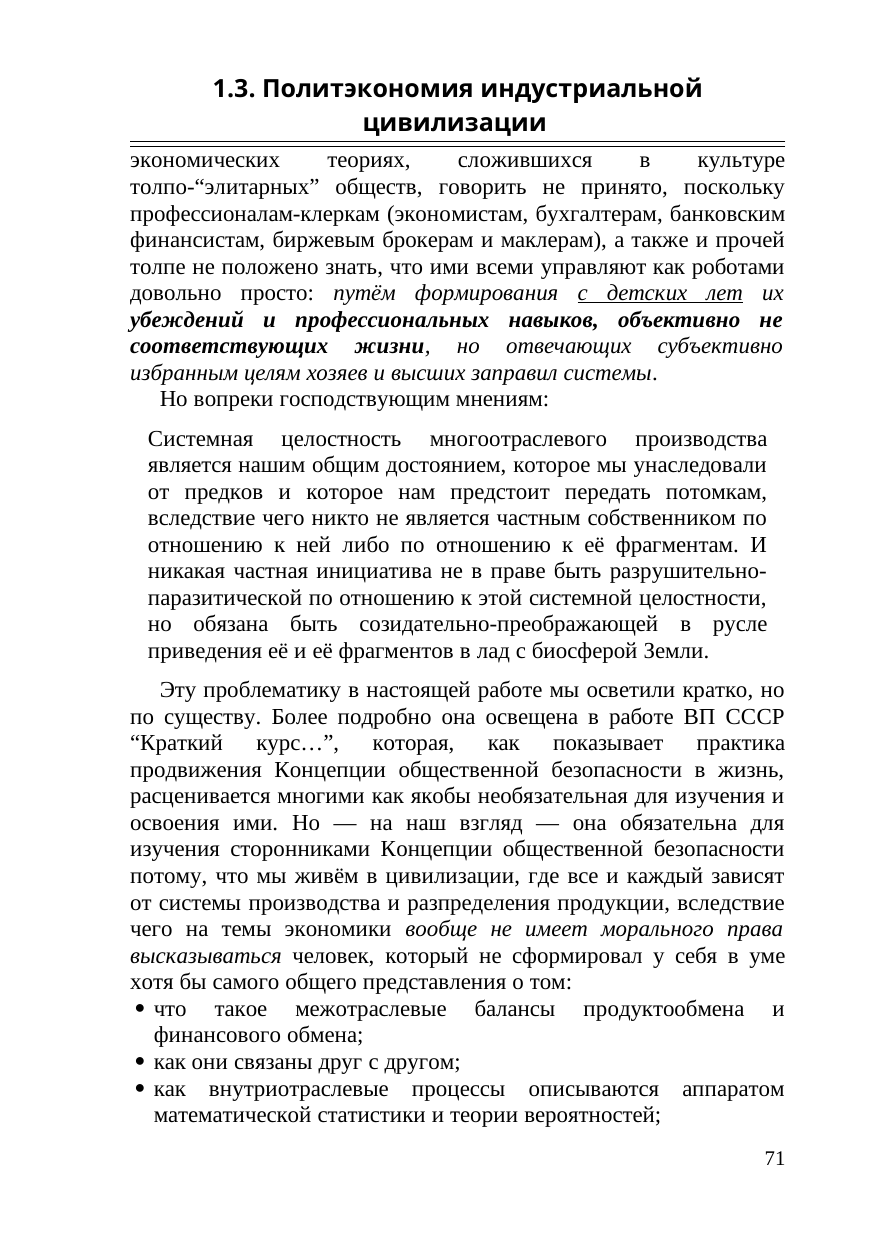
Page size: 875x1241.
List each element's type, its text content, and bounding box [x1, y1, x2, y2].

text Эту проблематику в настоящей работе мы осветили кратко, но по существу. Более подробно она освещена в работе ВП СССР “Краткий курс…”, которая, как показывает практика продвижения Концепции общественной безопасности в жизнь, расценивается многими как якобы необязательная для изучения и освоения ими. Но — на наш взгляд — она обязательна для изучения сторонниками Концепции общественной безопасности потому, что мы живём в цивилизации, где все и каждый зависят от системы производства и разпределения продукции, вследствие чего на темы экономики вообще не имеет морального права высказываться человек, который не сформировал у себя в уме хотя бы самого общего представления о том: [130, 676, 785, 995]
text Но вопреки господствующим мнениям: [130, 385, 785, 412]
list как они связаны друг с другом; [136, 1048, 785, 1074]
list что такое межотраслевые балансы продуктообмена и финансового обмена; [136, 995, 785, 1048]
text экономи­ческих теориях, сложившихся в культуре толпо-“элитарных” обществ, говорить не принято, поскольку профессионалам-клеркам (эконо­мистам, бухгалтерам, банковским финансистам, биржевым брокерам и маклерам), а также и прочей толпе не положено знать, что ими всеми управляют как роботами довольно просто: путём формирования с детских лет их убеждений и профессиональных навыков, объективно не соответствующих жизни, но отвечающих субъективно избранным целям хозяев и высших заправил системы. [130, 147, 785, 385]
list как внутриотраслевые процессы описываются аппаратом математической статистики и теории вероятностей; [136, 1074, 785, 1127]
text Системная целостность многоотраслевого производства является нашим общим достоянием, которое мы унаследовали от предков и которое нам предстоит передать потомкам, вследствие чего никто не является частным собственником по отношению к ней либо по отношению к её фрагментам. И никакая частная инициатива не в праве быть разрушительно-пара­зи­ти­ческой по отношению к этой системной целостности, но обязана быть созидательно-преображающей в русле приведения её и её фрагментов в лад с биосферой Земли. [148, 424, 768, 663]
